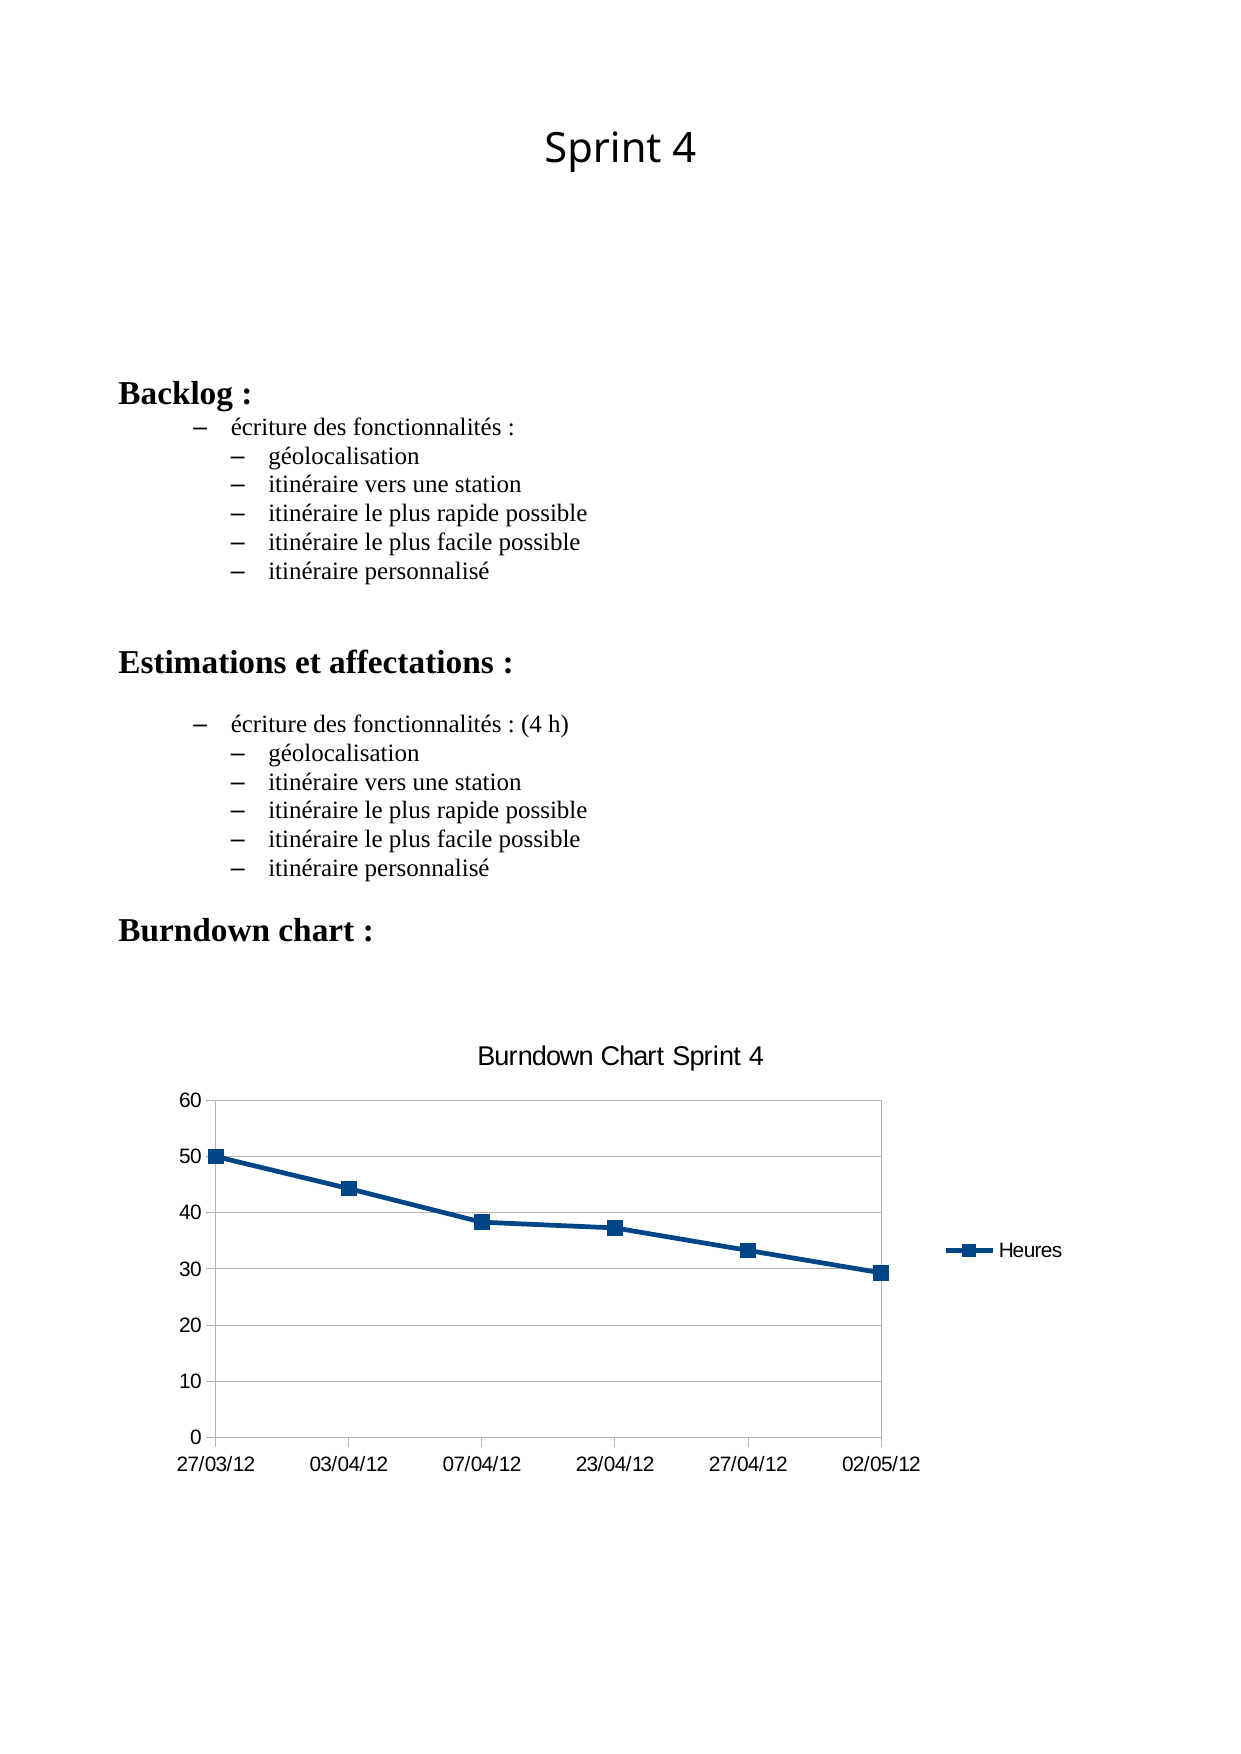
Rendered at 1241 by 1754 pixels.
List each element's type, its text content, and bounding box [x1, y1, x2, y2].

text Burndown chart : [118, 910, 1122, 949]
text Sprint 4 [118, 118, 1122, 175]
list itinéraire le plus rapide possible [231, 498, 1122, 527]
text Estimations et affectations : [118, 642, 1122, 680]
list itinéraire vers une station [231, 767, 1122, 795]
list itinéraire le plus facile possible [231, 527, 1122, 556]
list itinéraire personnalisé [231, 556, 1122, 584]
list itinéraire personnalisé [231, 853, 1122, 882]
list écriture des fonctionnalités : [193, 412, 1122, 441]
list itinéraire le plus facile possible [231, 824, 1122, 853]
list écriture des fonctionnalités : (4 h) [193, 709, 1122, 738]
text Backlog : [118, 374, 1122, 412]
list géolocalisation [231, 738, 1122, 767]
list itinéraire vers une station [231, 469, 1122, 498]
list géolocalisation [231, 441, 1122, 469]
list itinéraire le plus rapide possible [231, 795, 1122, 824]
